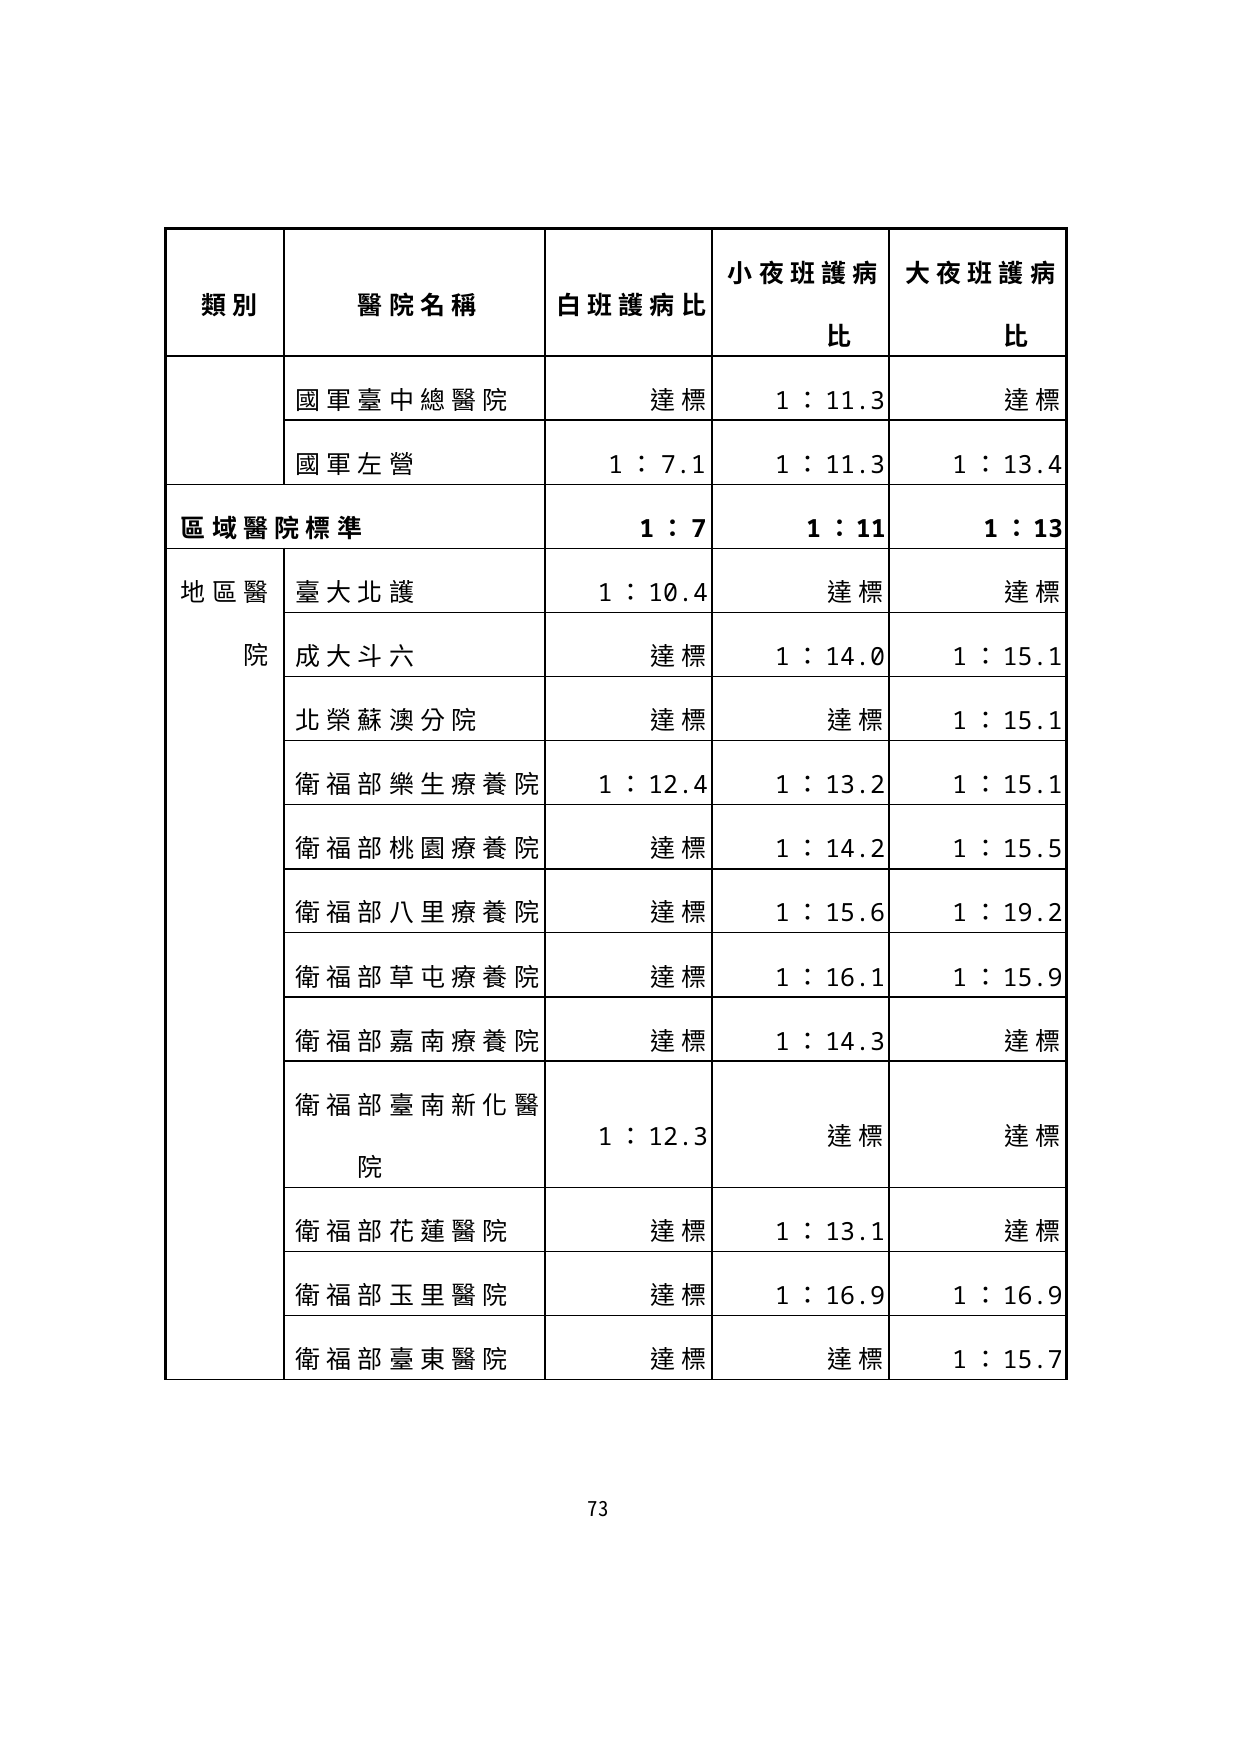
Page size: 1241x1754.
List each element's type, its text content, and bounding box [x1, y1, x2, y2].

table_cell 達標 [546, 677, 711, 740]
table_cell 衛福部臺東醫院 [285, 1316, 544, 1379]
table_cell 衛福部花蓮醫院 [285, 1188, 544, 1251]
table_cell 區域醫院標準 [167, 485, 544, 547]
table_cell 北榮蘇澳分院 [285, 677, 544, 740]
table_cell 1：13 [890, 485, 1065, 547]
table_cell 達標 [890, 549, 1065, 612]
table_cell 1：16.9 [713, 1252, 888, 1315]
table_cell 1：14.2 [713, 805, 888, 868]
table_cell 1：11.3 [713, 421, 888, 483]
table_cell 達標 [713, 549, 888, 612]
table_cell 1：16.1 [713, 933, 888, 996]
table_cell 1：16.9 [890, 1252, 1065, 1315]
table_cell 衛福部嘉南療養院 [285, 998, 544, 1060]
table_cell 達標 [546, 870, 711, 932]
table_cell 達標 [890, 1062, 1065, 1187]
table_cell 1：13.1 [713, 1188, 888, 1251]
table_cell 衛福部草屯療養院 [285, 933, 544, 996]
table_cell 達標 [890, 998, 1065, 1060]
table_header 小夜班護病比 [713, 230, 888, 355]
table_cell 達標 [546, 998, 711, 1060]
table_cell 1：12.3 [546, 1062, 711, 1187]
table_cell 達標 [546, 1188, 711, 1251]
table_cell 1：10.4 [546, 549, 711, 612]
table_cell 1：15.1 [890, 741, 1065, 804]
table_cell 衛福部八里療養院 [285, 870, 544, 932]
table_cell 1：7.1 [546, 421, 711, 483]
table_cell 國軍左營 [285, 421, 544, 483]
table_header 大夜班護病比 [890, 230, 1065, 355]
table_cell 1：15.9 [890, 933, 1065, 996]
table_cell 1：14.3 [713, 998, 888, 1060]
table_cell 1：12.4 [546, 741, 711, 804]
table_cell 達標 [713, 1062, 888, 1187]
table_cell 衛福部樂生療養院 [285, 741, 544, 804]
table_cell 1：13.4 [890, 421, 1065, 483]
table_cell 1：11.3 [713, 357, 888, 419]
table_cell [167, 357, 283, 483]
table_cell 地區醫院 [167, 549, 283, 1379]
table_cell 衛福部玉里醫院 [285, 1252, 544, 1315]
table_header 類別 [167, 230, 283, 355]
table_cell 1：15.5 [890, 805, 1065, 868]
table_header 醫院名稱 [285, 230, 544, 355]
table_cell 1：19.2 [890, 870, 1065, 932]
table_cell 衛福部桃園療養院 [285, 805, 544, 868]
table_cell 國軍臺中總醫院 [285, 357, 544, 419]
table_cell 1：15.6 [713, 870, 888, 932]
table_cell 達標 [546, 933, 711, 996]
table_cell 1：15.1 [890, 677, 1065, 740]
table_cell 1：11 [713, 485, 888, 547]
table_cell 1：14.0 [713, 613, 888, 676]
table_cell 達標 [546, 805, 711, 868]
table_cell 達標 [890, 357, 1065, 419]
table_cell 臺大北護 [285, 549, 544, 612]
table_cell 達標 [546, 613, 711, 676]
table_cell 1：15.7 [890, 1316, 1065, 1379]
table_cell 成大斗六 [285, 613, 544, 676]
table_cell 達標 [546, 1316, 711, 1379]
table_cell 達標 [713, 677, 888, 740]
table_cell 達標 [546, 1252, 711, 1315]
table_cell 1：15.1 [890, 613, 1065, 676]
table_cell 達標 [546, 357, 711, 419]
table_header 白班護病比 [546, 230, 711, 355]
table_cell 1：13.2 [713, 741, 888, 804]
table_cell 1：7 [546, 485, 711, 547]
table_cell 達標 [890, 1188, 1065, 1251]
table_cell 達標 [713, 1316, 888, 1379]
table_cell 衛福部臺南新化醫院 [285, 1062, 544, 1187]
